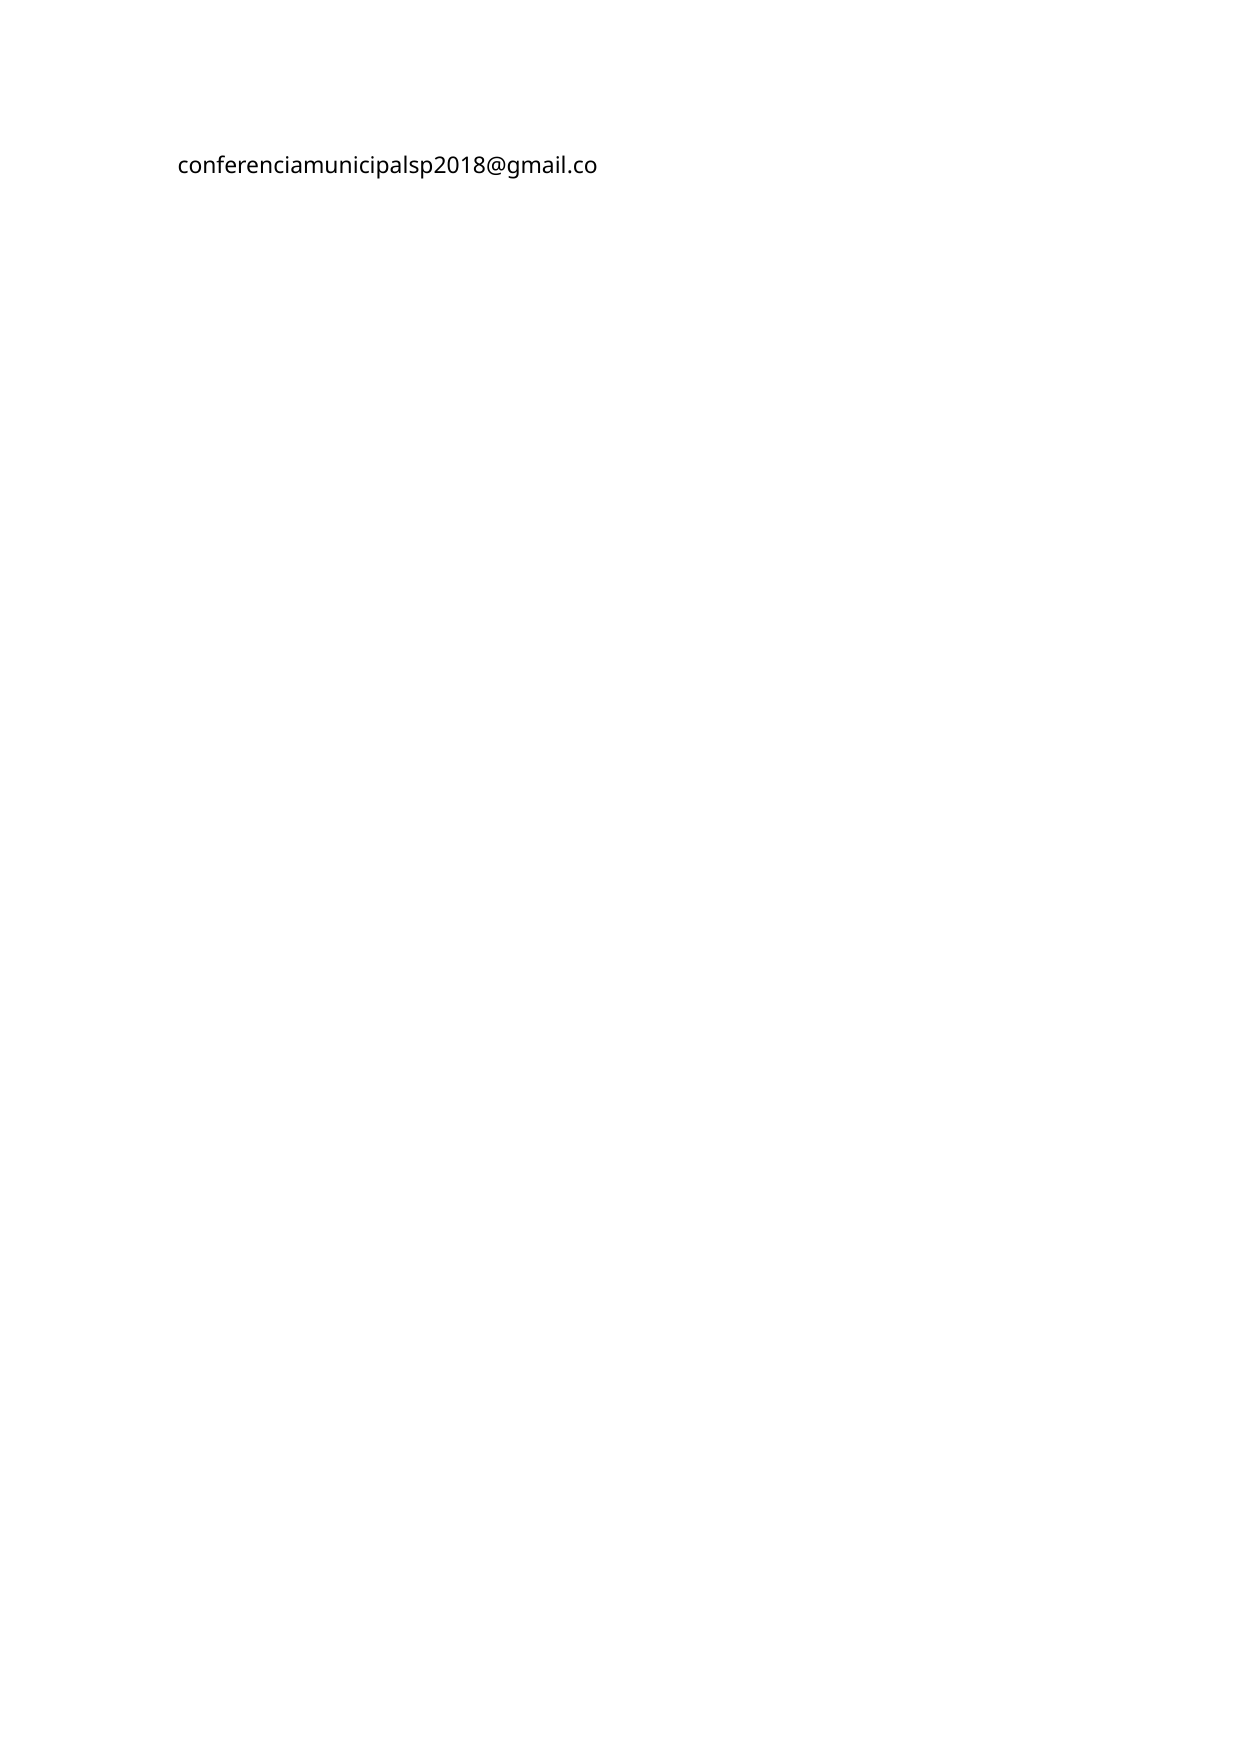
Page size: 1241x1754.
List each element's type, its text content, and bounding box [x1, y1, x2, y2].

text conferenciamunicipalsp2018@gmail.co [177, 149, 1063, 181]
